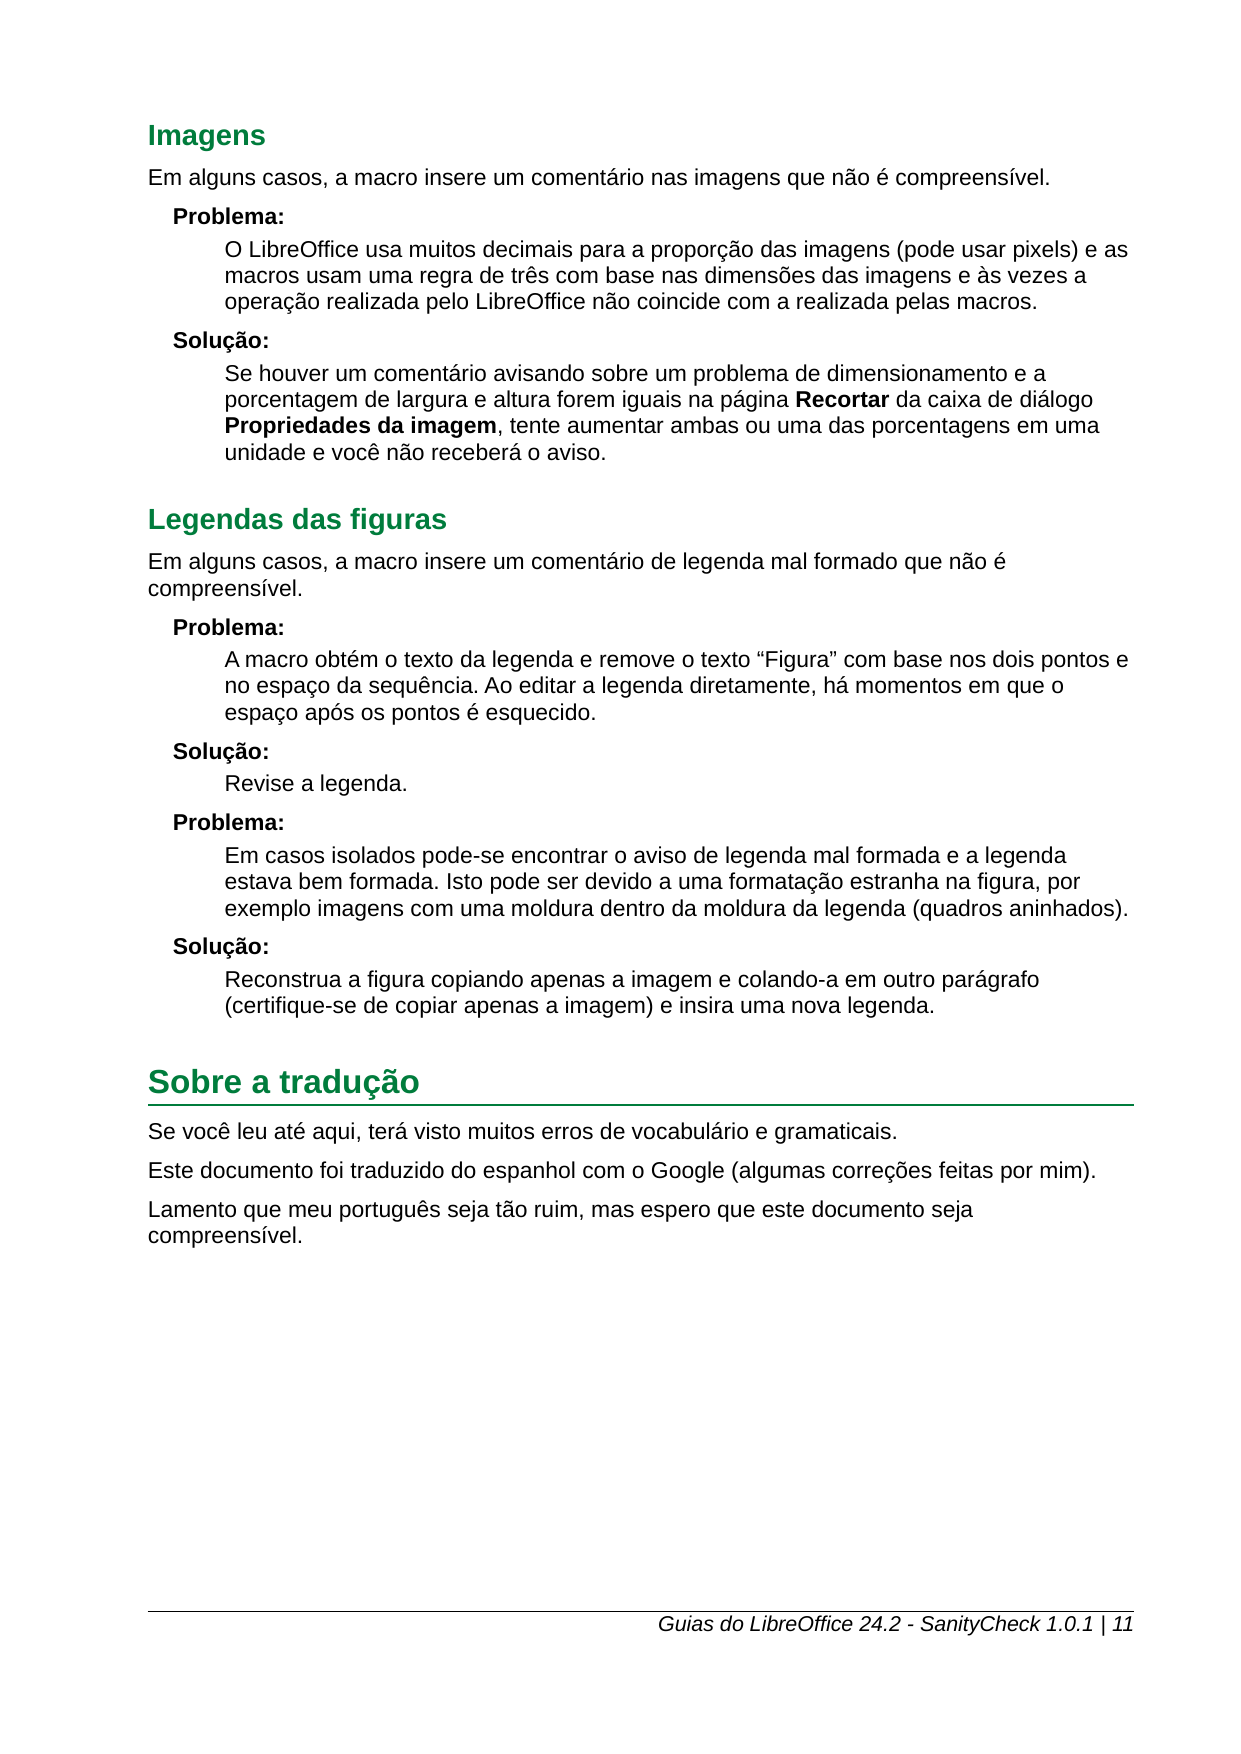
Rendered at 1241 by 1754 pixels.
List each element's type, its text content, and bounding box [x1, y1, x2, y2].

text O LibreOffice usa muitos decimais para a proporção das imagens (pode usar pixels) e as macros usam uma regra de três com base nas dimensões das imagens e às vezes a operação realizada pelo LibreOffice não coincide com a realizada pelas macros. [224, 236, 1134, 314]
text Solução: [173, 933, 1134, 960]
text Se houver um comentário avisando sobre um problema de dimensionamento e a porcentagem de largura e altura forem iguais na página Recortar da caixa de diálogo Propriedades da imagem, tente aumentar ambas ou uma das porcentagens em uma unidade e você não receberá o aviso. [224, 360, 1134, 465]
text Problema: [173, 613, 1134, 640]
list Em alguns casos, a macro insere um comentário nas imagens que não é compreensível. [148, 164, 1134, 190]
text Lamento que meu português seja tão ruim, mas espero que este documento seja compreensível. [148, 1196, 1134, 1249]
text Problema: [173, 809, 1134, 836]
list Em alguns casos, a macro insere um comentário de legenda mal formado que não é compreensível. [148, 548, 1134, 601]
text Se você leu até aqui, terá visto muitos erros de vocabulário e gramaticais. [148, 1118, 1134, 1144]
subtitle Legendas das figuras [148, 502, 1134, 536]
text Solução: [173, 738, 1134, 764]
text A macro obtém o texto da legenda e remove o texto “Figura” com base nos dois pontos e no espaço da sequência. Ao editar a legenda diretamente, há momentos em que o espaço após os pontos é esquecido. [224, 646, 1134, 725]
text Este documento foi traduzido do espanhol com o Google (algumas correções feitas por mim). [148, 1157, 1134, 1183]
text Em casos isolados pode-se encontrar o aviso de legenda mal formada e a legenda estava bem formada. Isto pode ser devido a uma formatação estranha na figura, por exemplo imagens com uma moldura dentro da moldura da legenda (quadros aninhados). [224, 842, 1134, 921]
subtitle Sobre a tradução [148, 1062, 1134, 1104]
text Solução: [173, 327, 1134, 353]
text Revise a legenda. [224, 770, 1134, 797]
subtitle Imagens [148, 118, 1134, 152]
text Problema: [173, 203, 1134, 229]
text Reconstrua a figura copiando apenas a imagem e colando-a em outro parágrafo (certifique-se de copiar apenas a imagem) e insira uma nova legenda. [224, 966, 1134, 1019]
